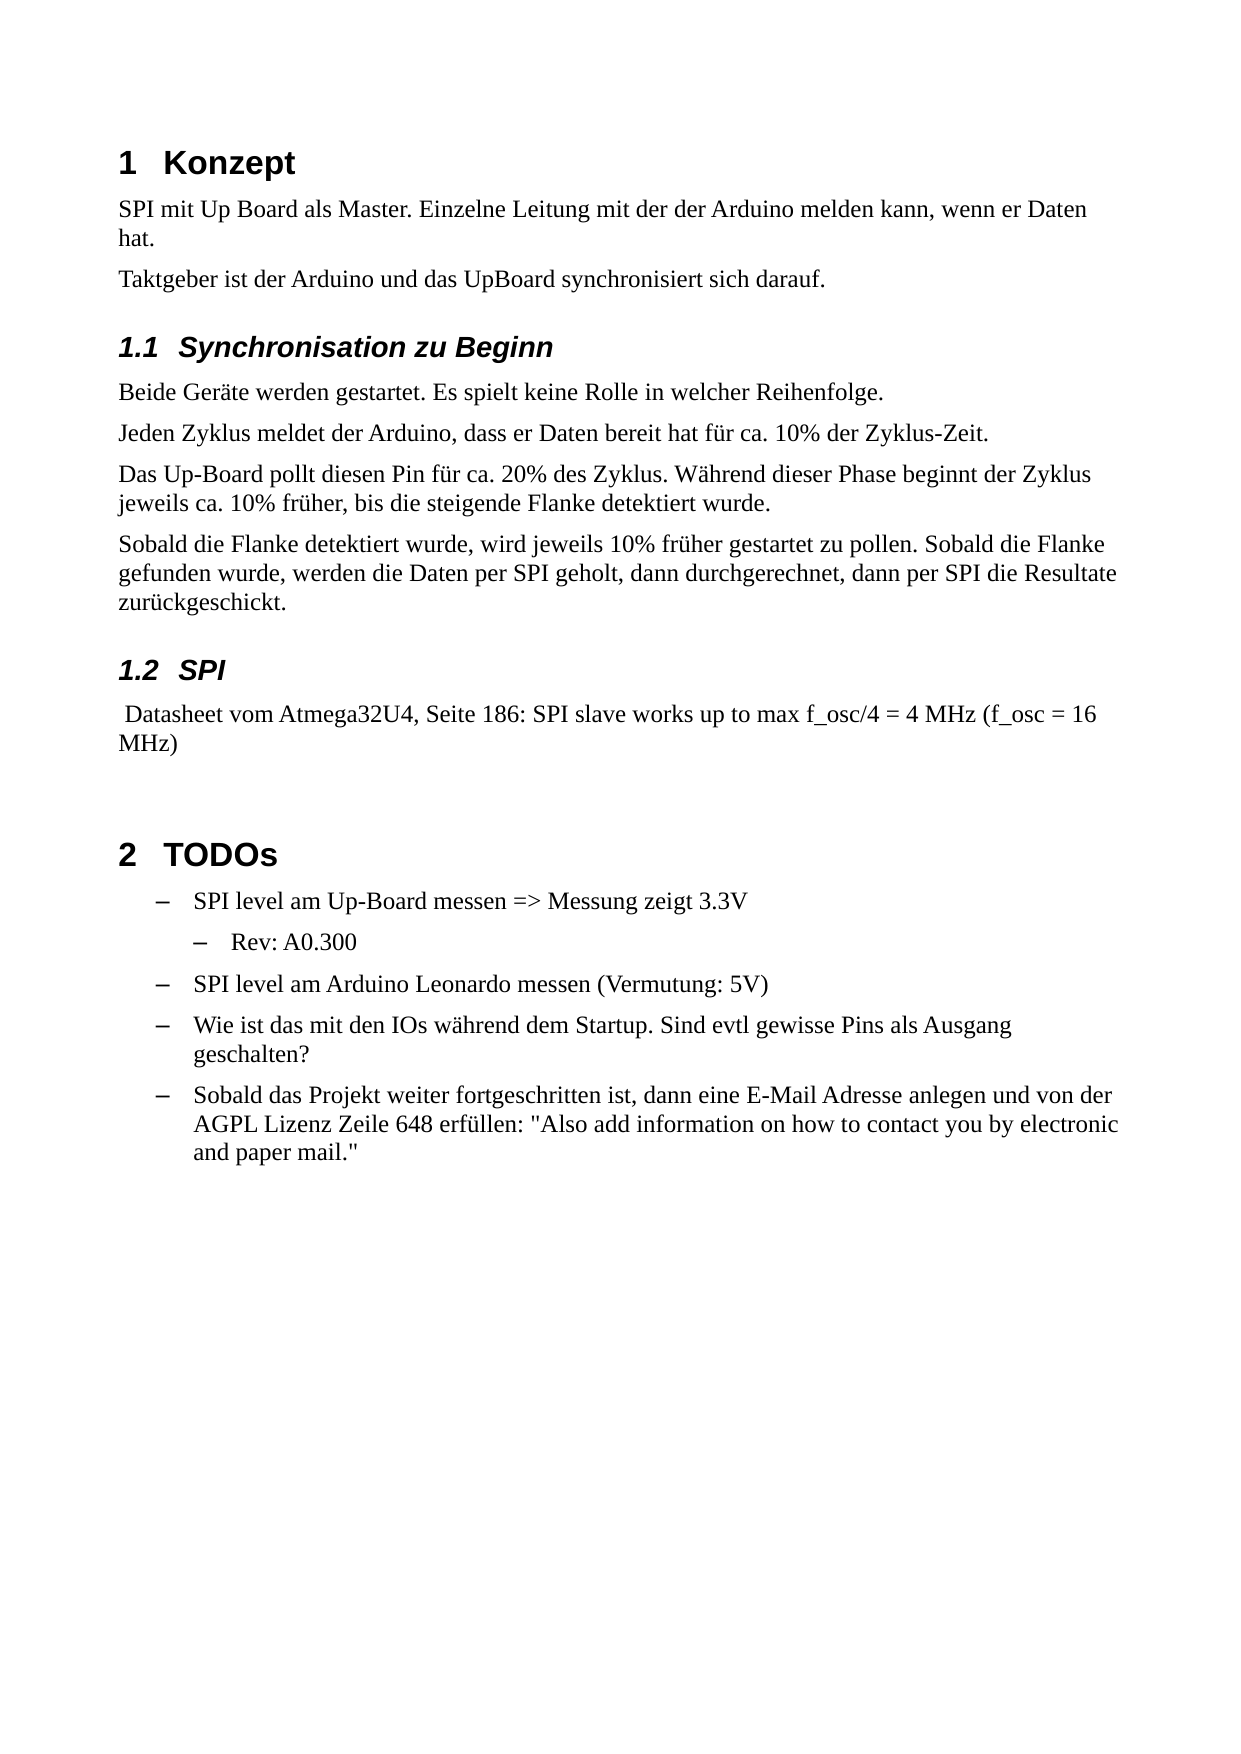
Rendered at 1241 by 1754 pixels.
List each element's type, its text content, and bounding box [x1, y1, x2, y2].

subtitle SPI [118, 653, 1122, 686]
text Taktgeber ist der Arduino und das UpBoard synchronisiert sich darauf. [118, 264, 1122, 293]
text Datasheet vom Atmega32U4, Seite 186: SPI slave works up to max f_osc/4 = 4 MHz (f_osc = 16 MHz) [118, 699, 1122, 756]
subtitle Synchronisation zu Beginn [118, 331, 1122, 364]
list SPI level am Up-Board messen => Messung zeigt 3.3V [156, 886, 1122, 915]
list Sobald das Projekt weiter fortgeschritten ist, dann eine E-Mail Adresse anlegen und von der AGPL Lizenz Zeile 648 erfüllen: "Also add information on how to contact you by electronic and paper mail." [156, 1080, 1122, 1166]
subtitle Konzept [118, 143, 1122, 182]
text Das Up-Board pollt diesen Pin für ca. 20% des Zyklus. Während dieser Phase beginnt der Zyklus jeweils ca. 10% früher, bis die steigende Flanke detektiert wurde. [118, 459, 1122, 517]
text Jeden Zyklus meldet der Arduino, dass er Daten bereit hat für ca. 10% der Zyklus-Zeit. [118, 418, 1122, 447]
text Beide Geräte werden gestartet. Es spielt keine Rolle in welcher Reihenfolge. [118, 377, 1122, 405]
subtitle TODOs [118, 835, 1122, 874]
text Sobald die Flanke detektiert wurde, wird jeweils 10% früher gestartet zu pollen. Sobald die Flanke gefunden wurde, werden die Daten per SPI geholt, dann durchgerechnet, dann per SPI die Resultate zurückgeschickt. [118, 529, 1122, 615]
list SPI level am Arduino Leonardo messen (Vermutung: 5V) [156, 969, 1122, 997]
text SPI mit Up Board als Master. Einzelne Leitung mit der der Arduino melden kann, wenn er Daten hat. [118, 194, 1122, 252]
list Wie ist das mit den IOs während dem Startup. Sind evtl gewisse Pins als Ausgang geschalten? [156, 1010, 1122, 1067]
list Rev: A0.300 [193, 927, 1122, 956]
